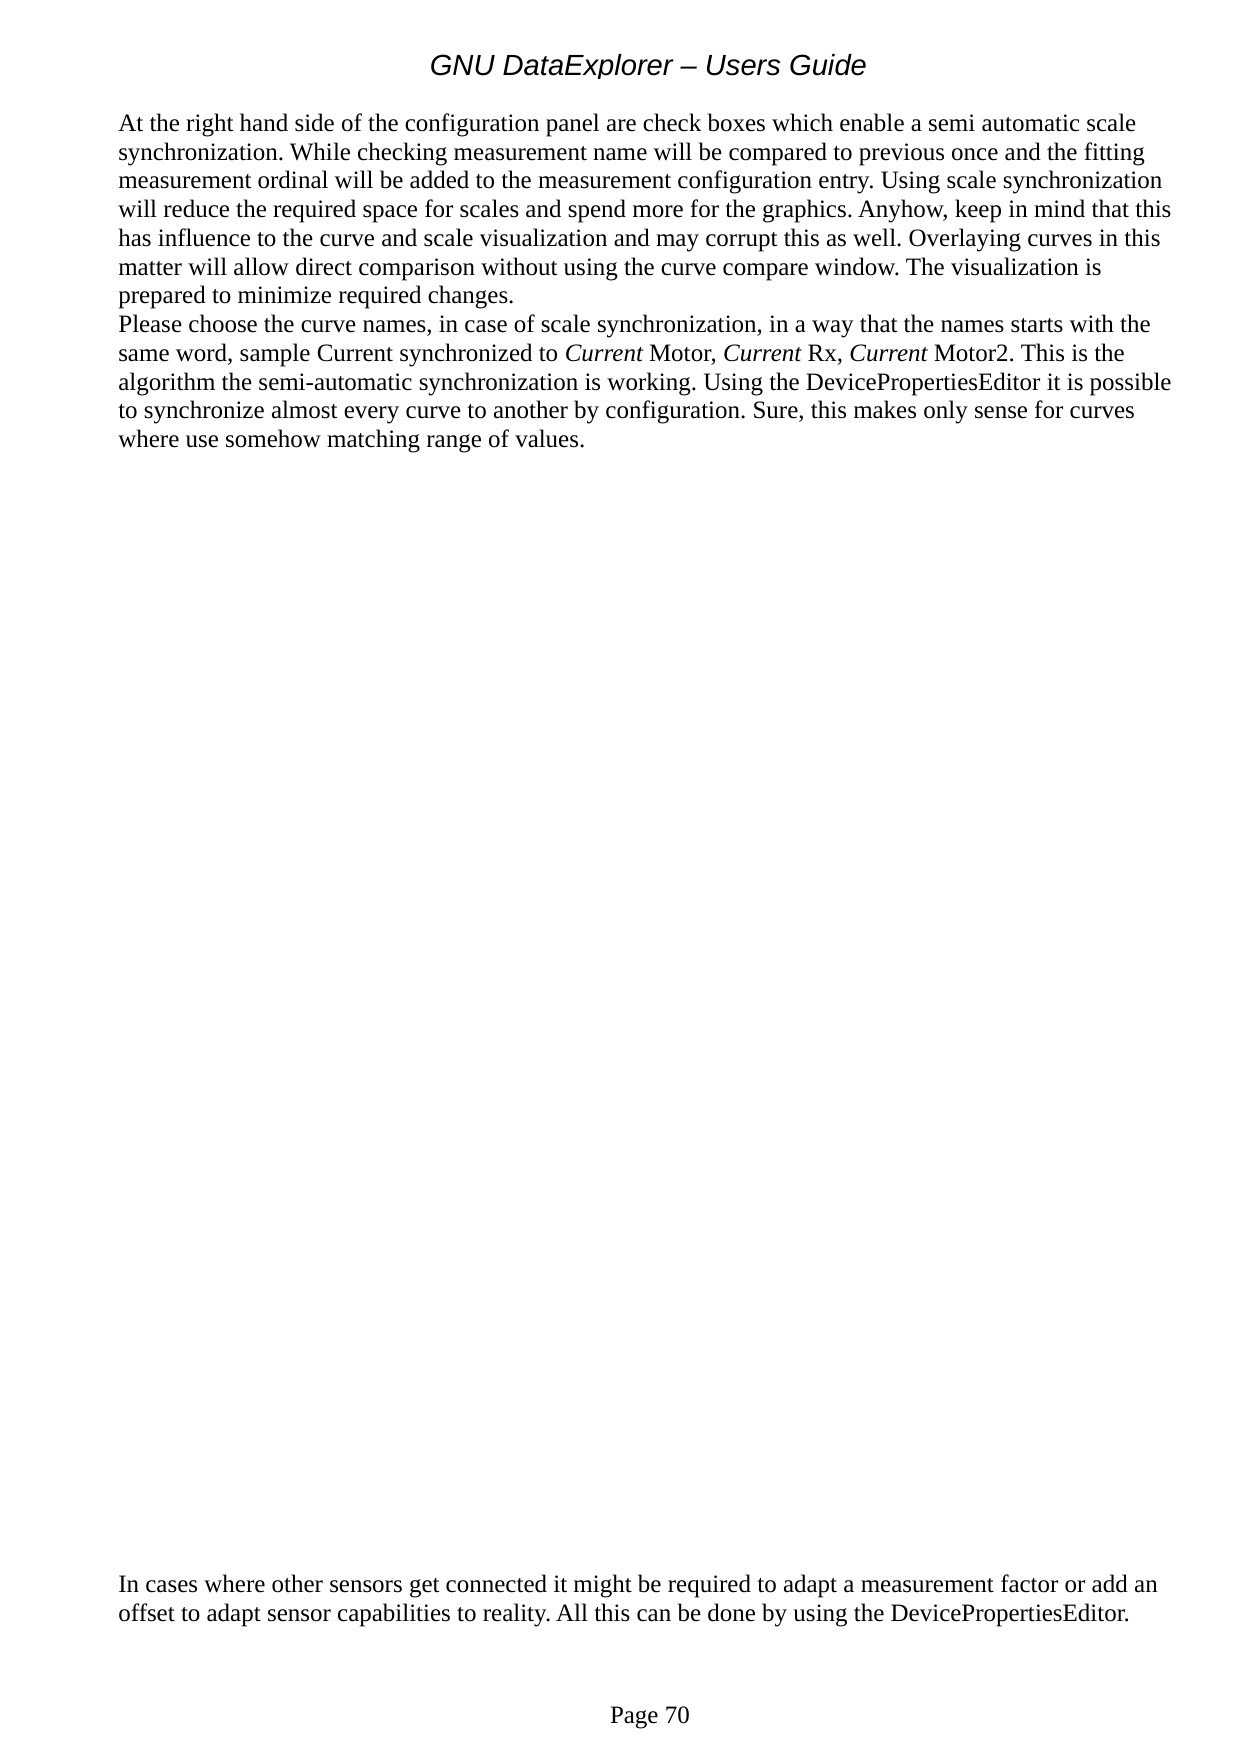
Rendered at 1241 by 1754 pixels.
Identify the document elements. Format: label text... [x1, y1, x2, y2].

text At the right hand side of the configuration panel are check boxes which enable a semi automatic scale synchronization. While checking measurement name will be compared to previous once and the fitting measurement ordinal will be added to the measurement configuration entry. Using scale synchronization will reduce the required space for scales and spend more for the graphics. Anyhow, keep in mind that this has influence to the curve and scale visualization and may corrupt this as well. Overlaying curves in this matter will allow direct comparison without using the curve compare window. The visualization is prepared to minimize required changes. Please choose the curve names, in case of scale synchronization, in a way that the names starts with the same word, sample Current synchronized to Current Motor, Current Rx, Current Motor2. This is the algorithm the semi-automatic synchronization is working. Using the DevicePropertiesEditor it is possible to synchronize almost every curve to another by configuration. Sure, this makes only sense for curves where use somehow matching range of values. [118, 108, 1181, 453]
text In cases where other sensors get connected it might be required to adapt a measurement factor or add an offset to adapt sensor capabilities to reality. All this can be done by using the DevicePropertiesEditor. [118, 1569, 1181, 1627]
